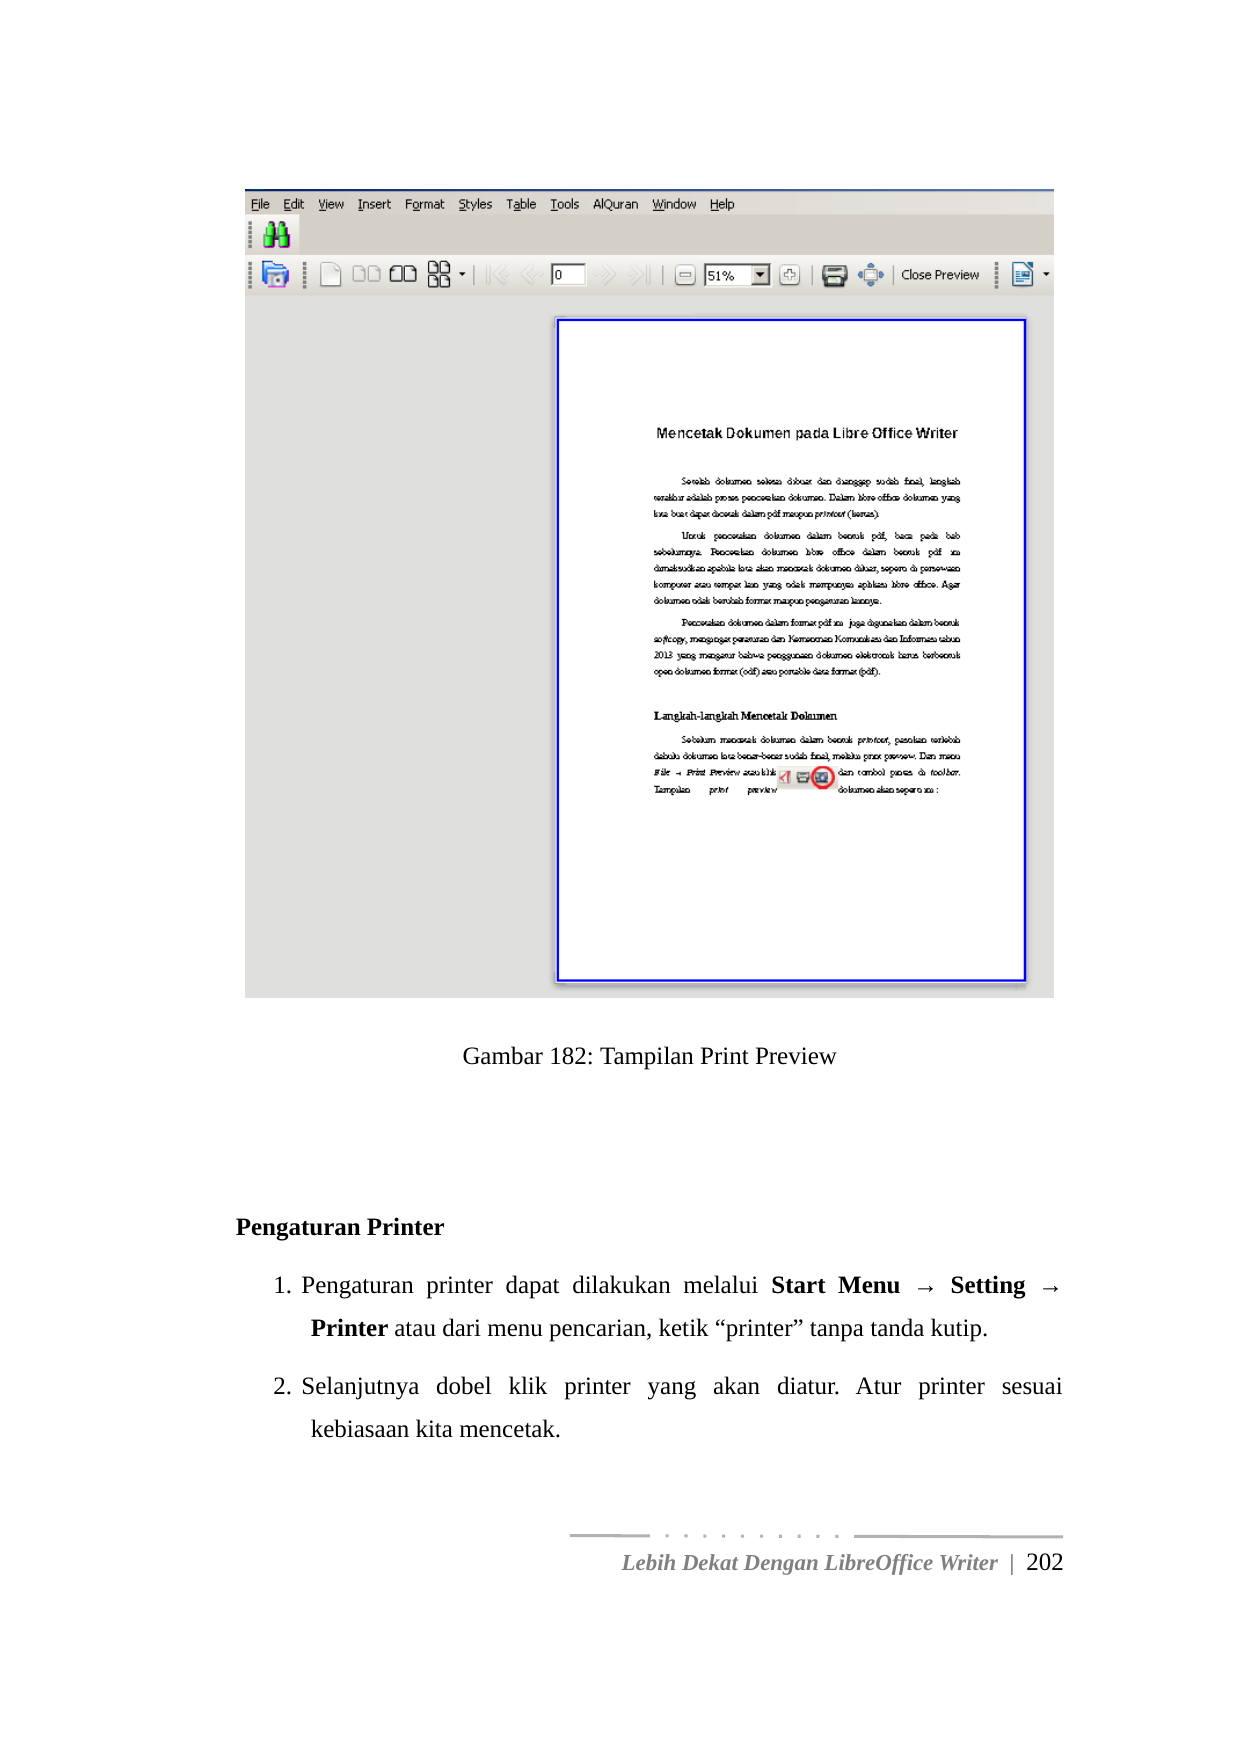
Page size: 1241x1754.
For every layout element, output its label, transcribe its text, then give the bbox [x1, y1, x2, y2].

picture [245, 189, 1054, 998]
list Pengaturan Printer [236, 1212, 1063, 1241]
text Gambar 182: Tampilan Print Preview [236, 177, 1063, 1070]
list Selanjutnya dobel klik printer yang akan diatur. Atur printer sesuai kebiasaan kita mencetak. [273, 1371, 1063, 1443]
list Pengaturan printer dapat dilakukan melalui Start Menu → Setting → Printer atau dari menu pencarian, ketik “printer” tanpa tanda kutip. [273, 1270, 1063, 1342]
